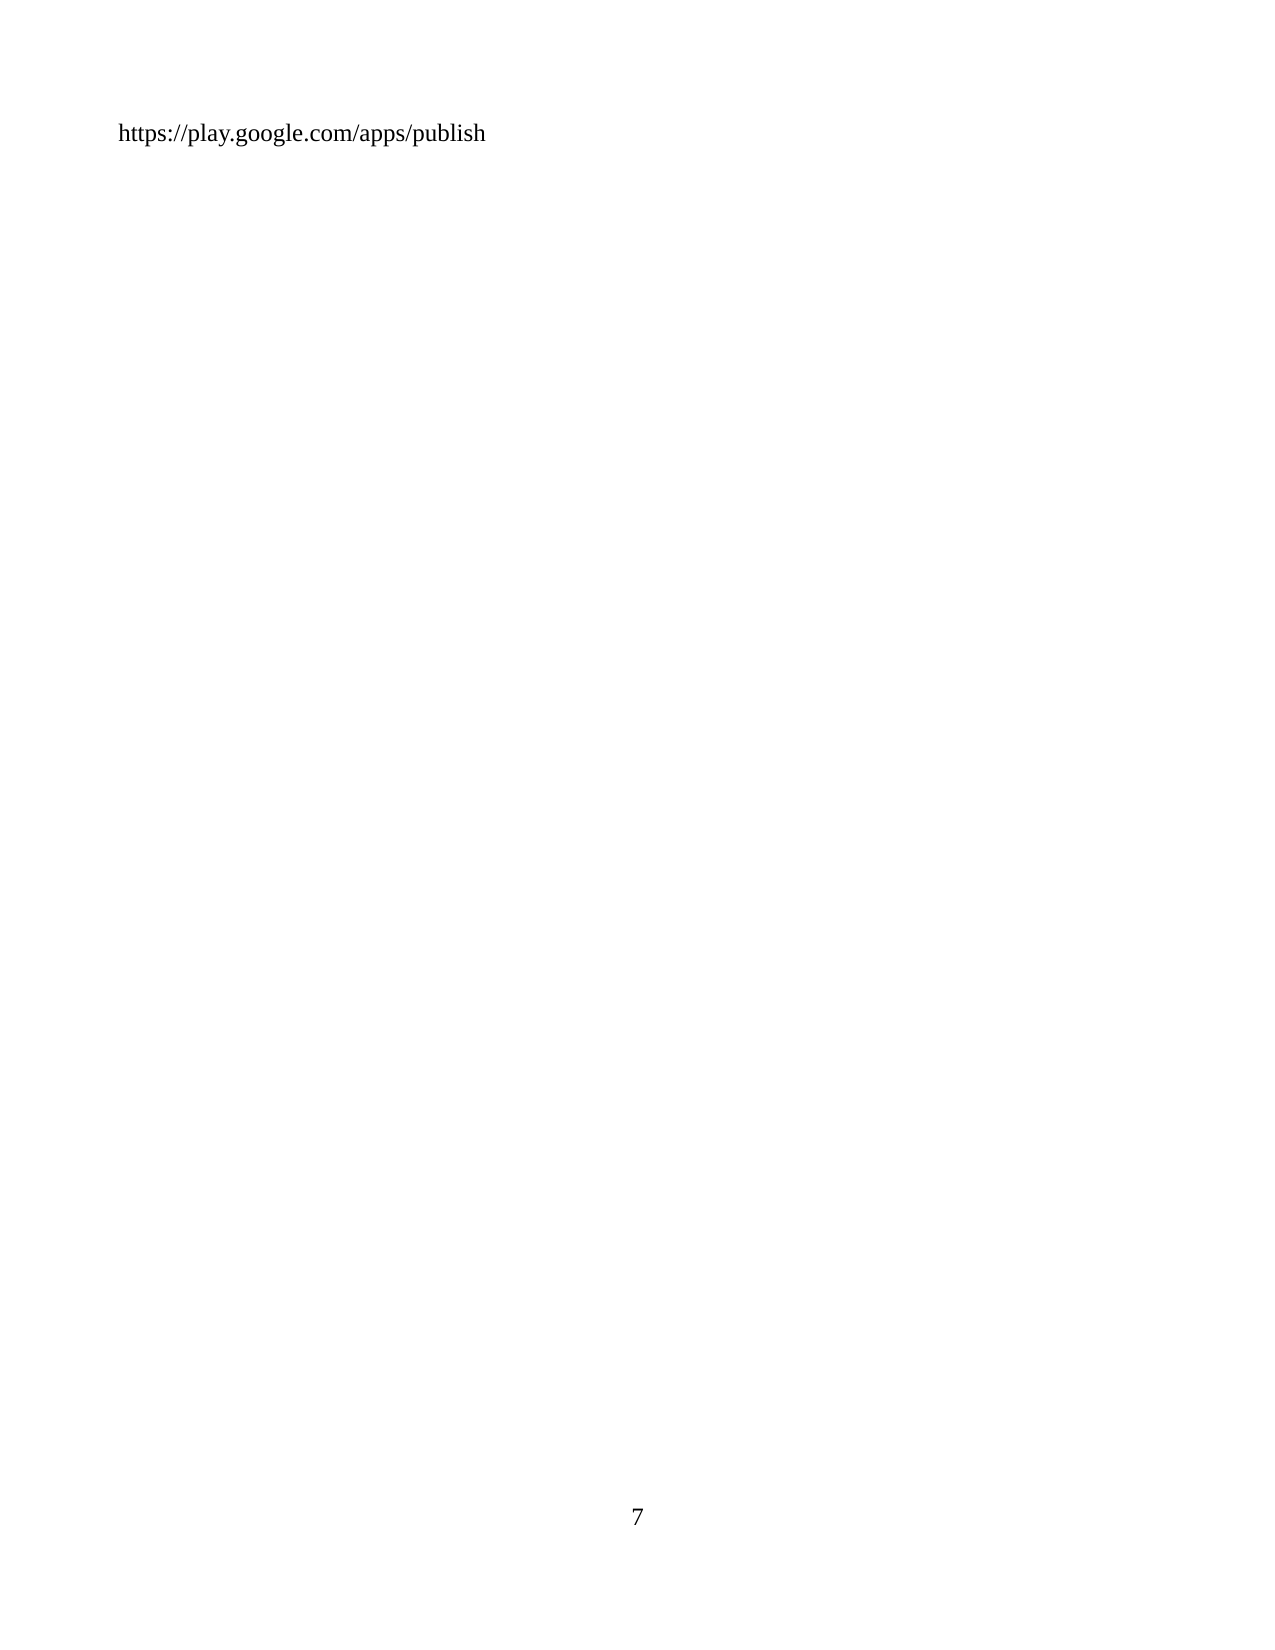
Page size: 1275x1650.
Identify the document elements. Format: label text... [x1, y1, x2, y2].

text https://play.google.com/apps/publish [118, 118, 1157, 147]
